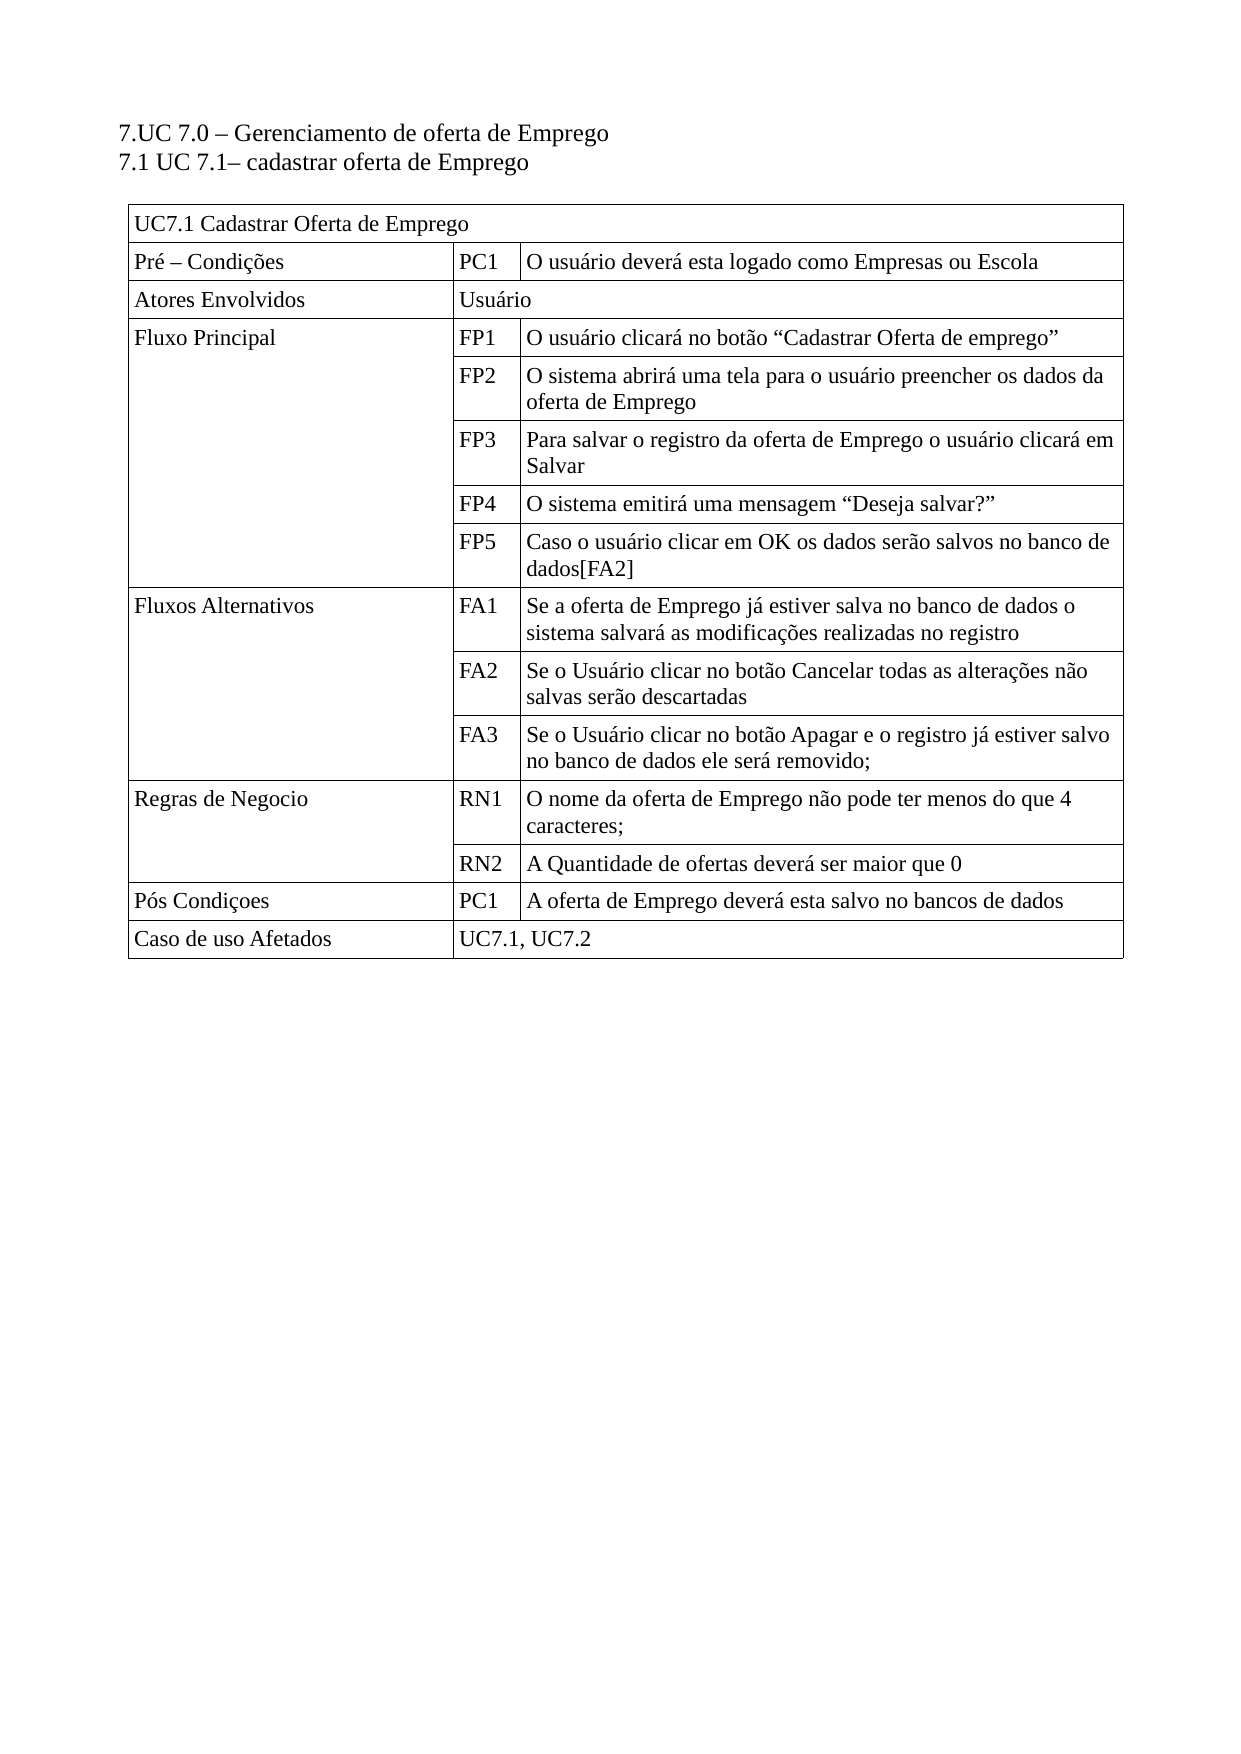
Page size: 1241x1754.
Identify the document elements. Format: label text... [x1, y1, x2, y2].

table_cell Caso o usuário clicar em OK os dados serão salvos no banco de dados[FA2] [521, 524, 1123, 587]
table_cell A oferta de Emprego deverá esta salvo no bancos de dados [521, 883, 1123, 920]
table_cell Para salvar o registro da oferta de Emprego o usuário clicará em Salvar [521, 421, 1123, 484]
table_cell Caso de uso Afetados [129, 921, 453, 958]
table_cell O nome da oferta de Emprego não pode ter menos do que 4 caracteres; [521, 781, 1123, 844]
table_cell PC1 [454, 243, 520, 280]
table_cell PC1 [454, 883, 520, 920]
table_cell Fluxo Principal [129, 319, 453, 587]
table_cell Se o Usuário clicar no botão Apagar e o registro já estiver salvo no banco de dados ele será removido; [521, 716, 1123, 779]
table_cell Atores Envolvidos [129, 281, 453, 318]
text 7.UC 7.0 – Gerenciamento de oferta de Emprego [118, 118, 1122, 147]
table_cell RN2 [454, 845, 520, 882]
table_cell FA1 [454, 588, 520, 651]
table_cell Se o Usuário clicar no botão Cancelar todas as alterações não salvas serão descartadas [521, 652, 1123, 715]
table_cell Usuário [454, 281, 1123, 318]
table_cell FP3 [454, 421, 520, 484]
table_cell FP2 [454, 357, 520, 420]
table_cell FP5 [454, 524, 520, 587]
table_cell UC7.1, UC7.2 [454, 921, 1123, 958]
table_cell Regras de Negocio [129, 781, 453, 882]
table_cell FA2 [454, 652, 520, 715]
table_cell O sistema emitirá uma mensagem “Deseja salvar?” [521, 486, 1123, 522]
table_cell Se a oferta de Emprego já estiver salva no banco de dados o sistema salvará as modificações realizadas no registro [521, 588, 1123, 651]
table_cell FP4 [454, 486, 520, 522]
text 7.1 UC 7.1– cadastrar oferta de Emprego [118, 147, 1122, 176]
table_cell A Quantidade de ofertas deverá ser maior que 0 [521, 845, 1123, 882]
table_cell RN1 [454, 781, 520, 844]
table_cell O usuário clicará no botão “Cadastrar Oferta de emprego” [521, 319, 1123, 356]
table_cell Fluxos Alternativos [129, 588, 453, 779]
table_cell Pós Condiçoes [129, 883, 453, 920]
table_cell FP1 [454, 319, 520, 356]
table_cell FA3 [454, 716, 520, 779]
table_cell O usuário deverá esta logado como Empresas ou Escola [521, 243, 1123, 280]
table_cell O sistema abrirá uma tela para o usuário preencher os dados da oferta de Emprego [521, 357, 1123, 420]
table_cell Pré – Condições [129, 243, 453, 280]
table_header UC7.1 Cadastrar Oferta de Emprego [129, 205, 1123, 242]
